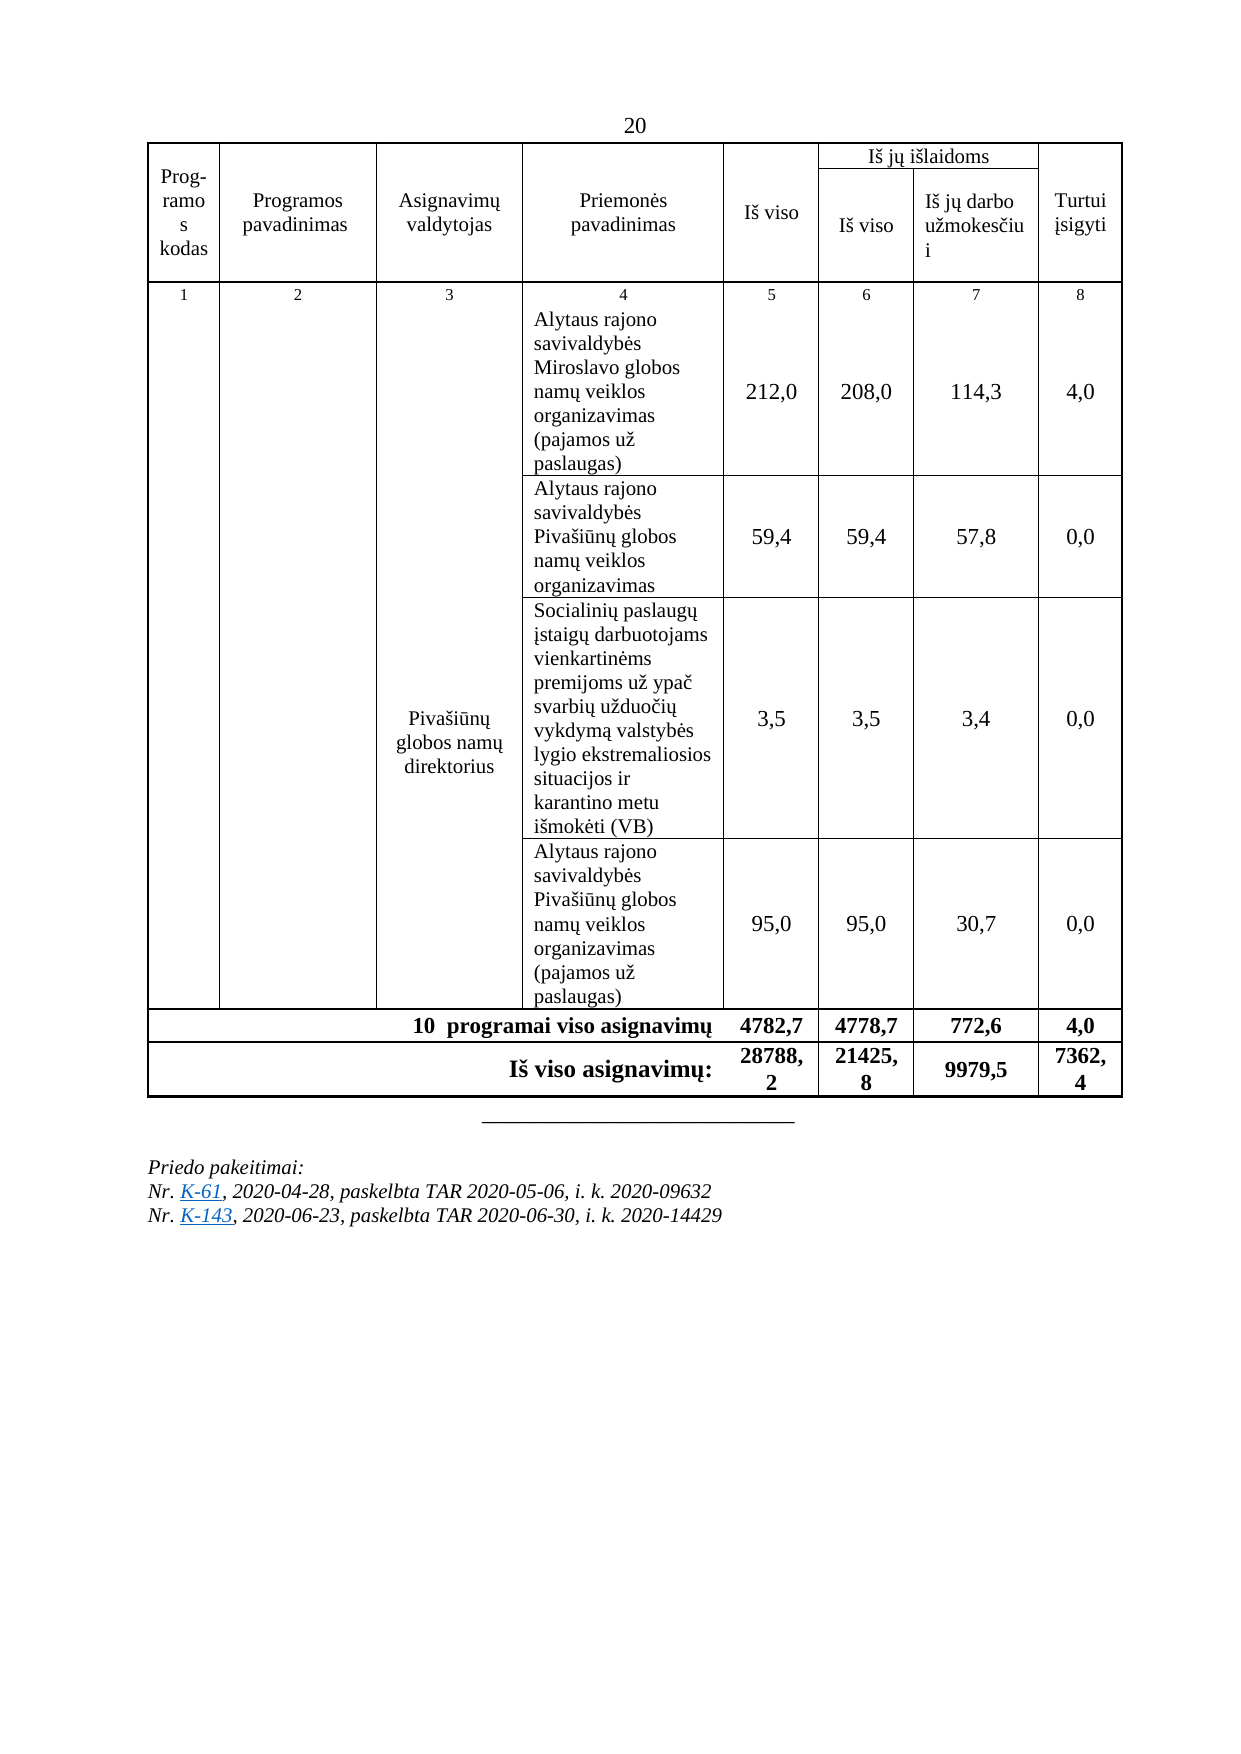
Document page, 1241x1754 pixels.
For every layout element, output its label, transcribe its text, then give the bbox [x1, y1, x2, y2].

table_cell 95,0 [819, 839, 913, 1008]
table_header Iš viso [724, 144, 818, 281]
table_header Prog-ramos kodas [149, 144, 219, 281]
table_cell [149, 306, 219, 1008]
table_cell 0,0 [1039, 476, 1121, 597]
table_cell 1 [149, 283, 219, 306]
table_cell Alytaus rajono savivaldybės Pivašiūnų globos namų veiklos organizavimas (pajamos už paslaugas) [523, 839, 723, 1008]
text _________________________ [148, 1098, 1122, 1126]
table_cell 5 [724, 283, 818, 306]
text Nr. K-143, 2020-06-23, paskelbta TAR 2020-06-30, i. k. 2020-14429 [148, 1203, 1122, 1227]
table_cell 4778,7 [819, 1010, 913, 1041]
table_cell 59,4 [724, 476, 818, 597]
table_cell Iš viso asignavimų: [149, 1043, 724, 1095]
table_cell 4 [523, 283, 723, 306]
table_cell 3 [377, 283, 522, 306]
table_cell 7 [914, 283, 1038, 306]
table_cell [377, 306, 522, 475]
table_header Iš jų išlaidoms [819, 144, 1038, 168]
table_cell 95,0 [724, 839, 818, 1008]
text Nr. K-61, 2020-04-28, paskelbta TAR 2020-05-06, i. k. 2020-09632 [148, 1179, 1122, 1203]
table_cell 212,0 [724, 306, 818, 475]
table_header Asignavimų valdytojas [377, 144, 522, 281]
table_cell Iš viso [819, 169, 913, 281]
table_cell 7362,4 [1039, 1043, 1121, 1095]
table_header Turtui įsigyti [1039, 144, 1121, 281]
table_cell 59,4 [819, 476, 913, 597]
table_cell Socialinių paslaugų įstaigų darbuotojams vienkartinėms premijoms už ypač svarbių užduočių vykdymą valstybės lygio ekstremaliosios situacijos ir karantino metu išmokėti (VB) [523, 598, 723, 838]
table_cell 8 [1039, 283, 1121, 306]
table_cell 772,6 [914, 1010, 1038, 1041]
table_cell 30,7 [914, 839, 1038, 1008]
table_cell 208,0 [819, 306, 913, 475]
table_cell 9979,5 [914, 1043, 1038, 1095]
table_cell 3,5 [819, 598, 913, 838]
table_cell 2 [220, 283, 376, 306]
table_cell Pivašiūnų globos namų direktorius [377, 475, 522, 1008]
table_cell 4,0 [1039, 1010, 1121, 1041]
table_cell 57,8 [914, 476, 1038, 597]
text Priedo pakeitimai: [148, 1155, 1122, 1179]
table_cell 4782,7 [724, 1010, 818, 1041]
table_cell 6 [819, 283, 913, 306]
table_cell 4,0 [1039, 306, 1121, 475]
table_cell 3,4 [914, 598, 1038, 838]
table_header Priemonės pavadinimas [523, 144, 723, 281]
table_cell 21425,8 [819, 1043, 913, 1095]
table_cell Alytaus rajono savivaldybės Miroslavo globos namų veiklos organizavimas (pajamos už paslaugas) [523, 306, 723, 475]
table_header Programos pavadinimas [220, 144, 376, 281]
table_cell 114,3 [914, 306, 1038, 475]
table_cell 0,0 [1039, 839, 1121, 1008]
table_cell Iš jų darbo užmokesčiui [914, 169, 1038, 281]
table_cell 3,5 [724, 598, 818, 838]
table_cell 0,0 [1039, 598, 1121, 838]
table_cell Alytaus rajono savivaldybės Pivašiūnų globos namų veiklos organizavimas [523, 476, 723, 597]
table_cell 10 programai viso asignavimų [149, 1010, 724, 1041]
table_cell 28788,2 [724, 1043, 818, 1095]
table_cell [220, 306, 376, 1008]
